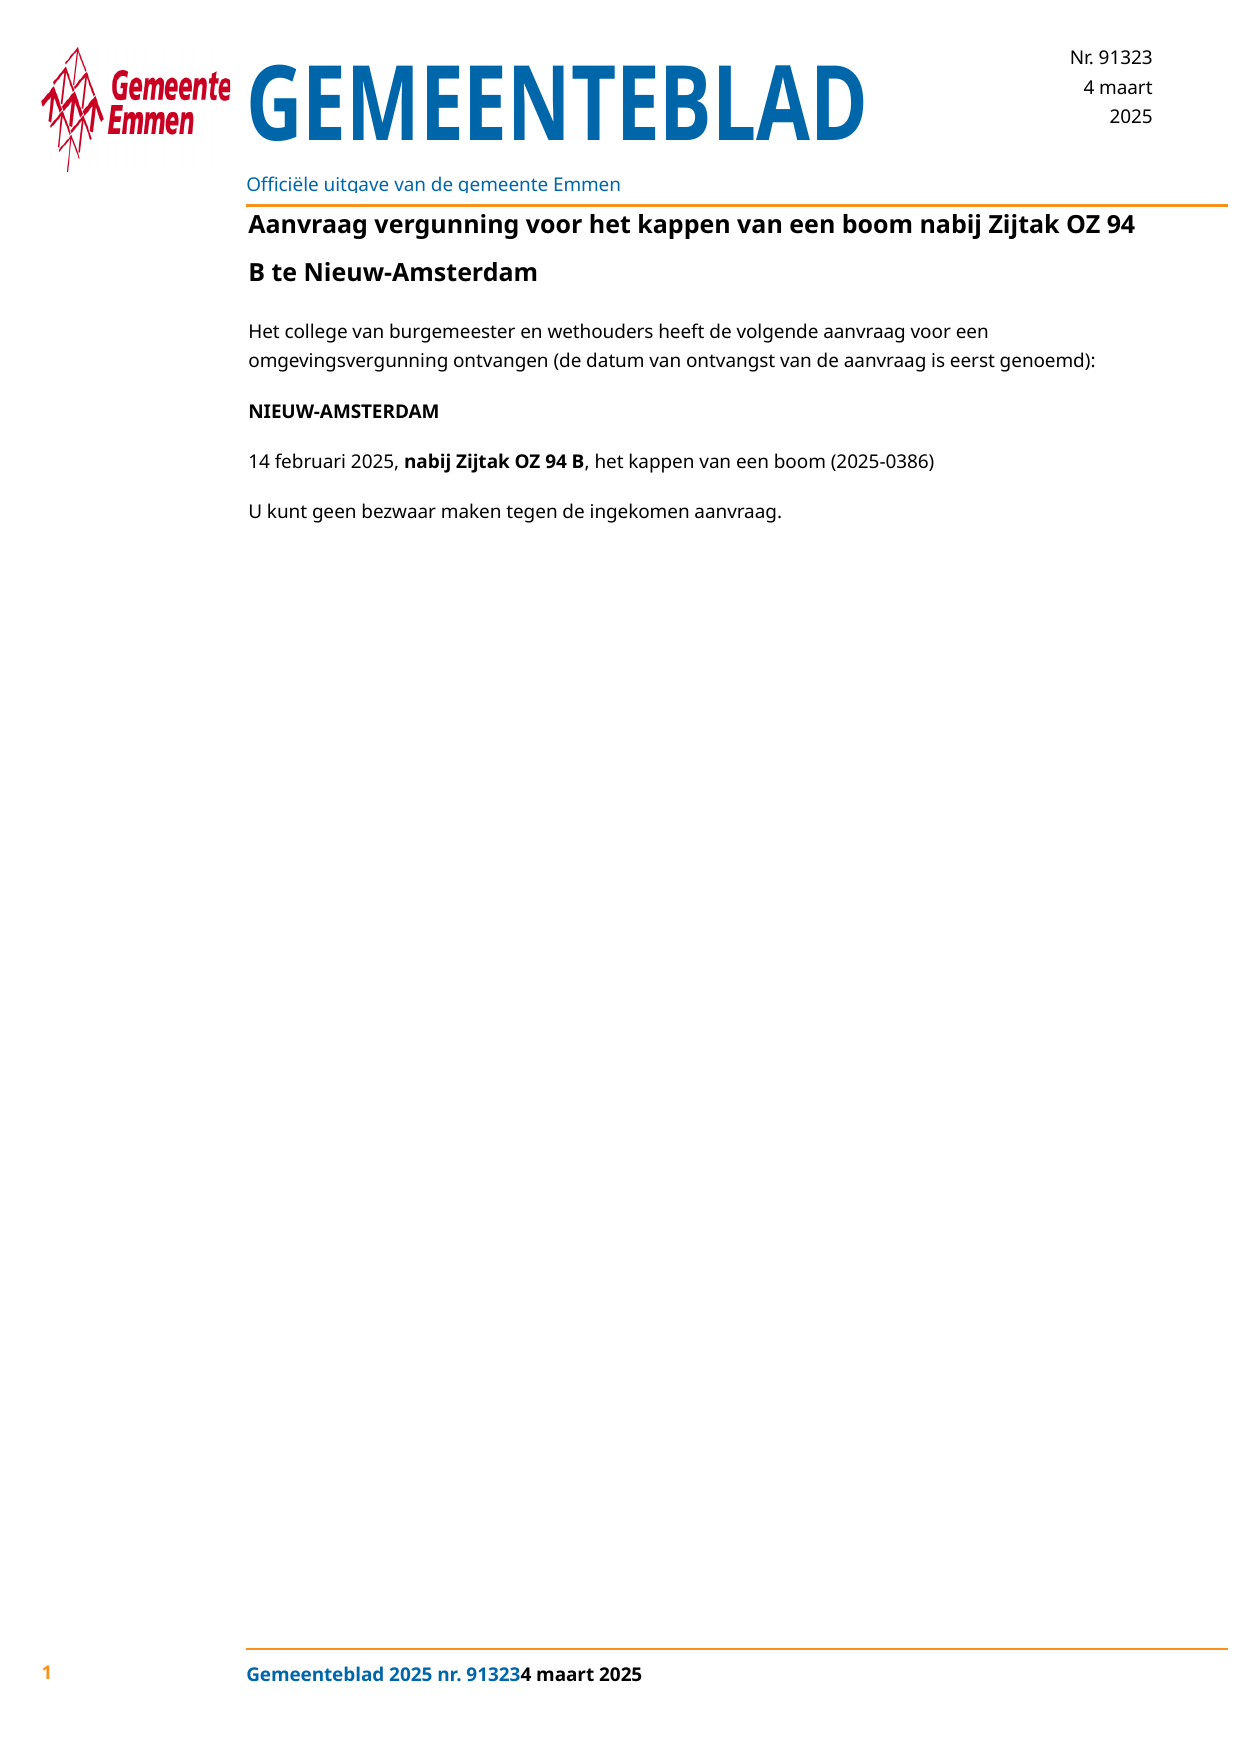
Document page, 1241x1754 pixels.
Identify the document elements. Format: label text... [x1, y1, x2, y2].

text Aanvraag vergunning voor het kappen van een boom nabij Zijtak OZ 94 B te Nieuw-Amsterdam [248, 207, 1152, 288]
picture [41, 47, 231, 172]
text NIEUW-AMSTERDAM [248, 398, 1152, 424]
text U kunt geen bezwaar maken tegen de ingekomen aanvraag. [248, 499, 1152, 524]
text 14 februari 2025, nabij Zijtak OZ 94 B, het kappen van een boom (2025-0386) [248, 448, 1152, 474]
text Het college van burgemeester en wethouders heeft de volgende aanvraag voor een omgevingsvergunning ontvangen (de datum van ontvangst van de aanvraag is eerst genoemd): [248, 318, 1152, 373]
